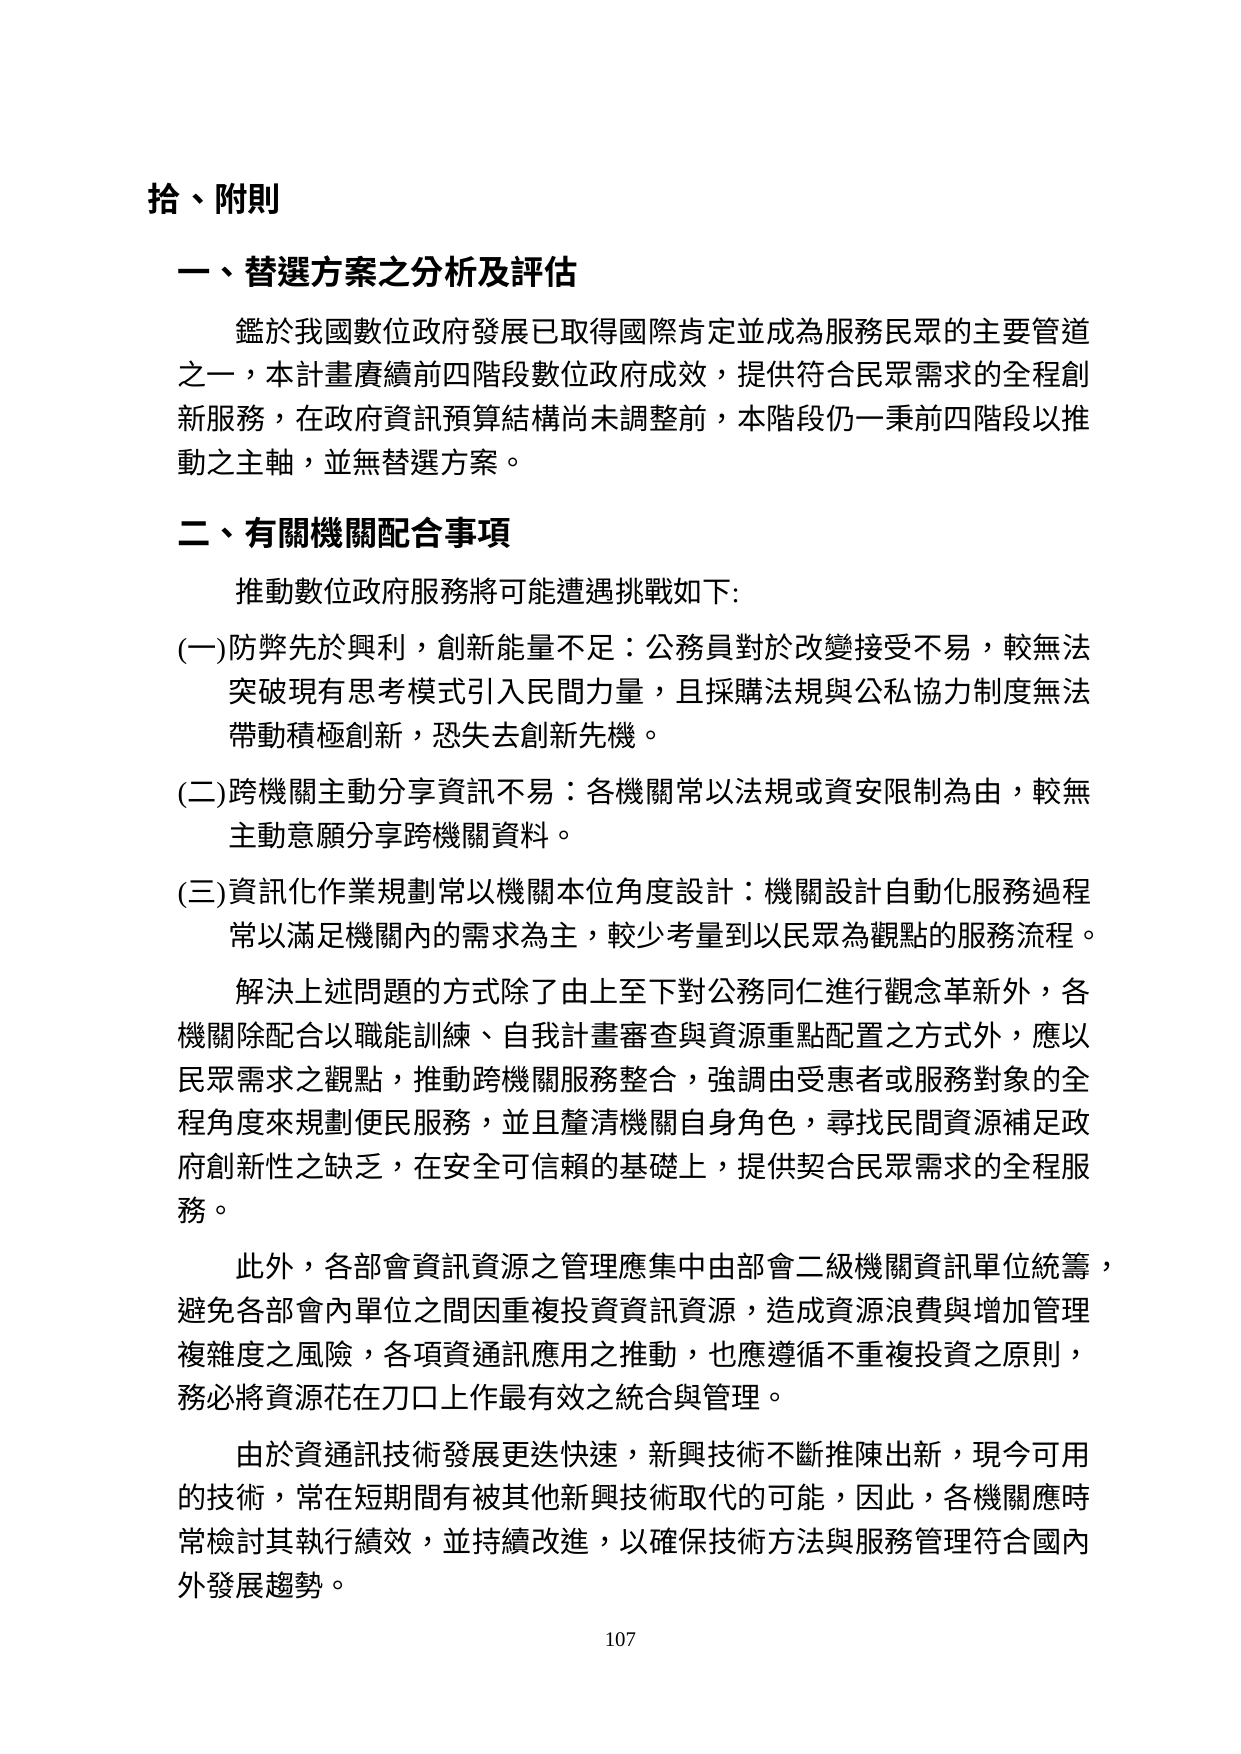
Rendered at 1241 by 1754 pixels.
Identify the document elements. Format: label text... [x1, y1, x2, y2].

text 由於資通訊技術發展更迭快速，新興技術不斷推陳出新，現今可用的技術，常在短期間有被其他新興技術取代的可能，因此，各機關應時常檢討其執行績效，並持續改進，以確保技術方法與服務管理符合國內外發展趨勢。 [177, 1430, 1092, 1605]
subtitle 二、有關機關配合事項 [177, 507, 1092, 555]
list 資訊化作業規劃常以機關本位角度設計：機關設計自動化服務過程常以滿足機關內的需求為主，較少考量到以民眾為觀點的服務流程。 [177, 867, 1092, 955]
list 跨機關主動分享資訊不易：各機關常以法規或資安限制為由，較無主動意願分享跨機關資料。 [177, 767, 1092, 855]
text 此外，各部會資訊資源之管理應集中由部會二級機關資訊單位統籌，避免各部會內單位之間因重複投資資訊資源，造成資源浪費與增加管理複雜度之風險，各項資通訊應用之推動，也應遵循不重複投資之原則，務必將資源花在刀口上作最有效之統合與管理。 [177, 1242, 1092, 1417]
text 解決上述問題的方式除了由上至下對公務同仁進行觀念革新外，各機關除配合以職能訓練、自我計畫審查與資源重點配置之方式外，應以民眾需求之觀點，推動跨機關服務整合，強調由受惠者或服務對象的全程角度來規劃便民服務，並且釐清機關自身角色，尋找民間資源補足政府創新性之缺乏，在安全可信賴的基礎上，提供契合民眾需求的全程服務。 [177, 967, 1092, 1230]
subtitle 一、替選方案之分析及評估 [177, 246, 1092, 294]
text 推動數位政府服務將可能遭遇挑戰如下: [177, 567, 1092, 611]
text 鑑於我國數位政府發展已取得國際肯定並成為服務民眾的主要管道之一，本計畫賡續前四階段數位政府成效，提供符合民眾需求的全程創新服務，在政府資訊預算結構尚未調整前，本階段仍一秉前四階段以推動之主軸，並無替選方案。 [177, 307, 1092, 482]
list 防弊先於興利，創新能量不足：公務員對於改變接受不易，較無法突破現有思考模式引入民間力量，且採購法規與公私協力制度無法帶動積極創新，恐失去創新先機。 [177, 624, 1092, 755]
subtitle 拾、附則 [148, 173, 1092, 221]
